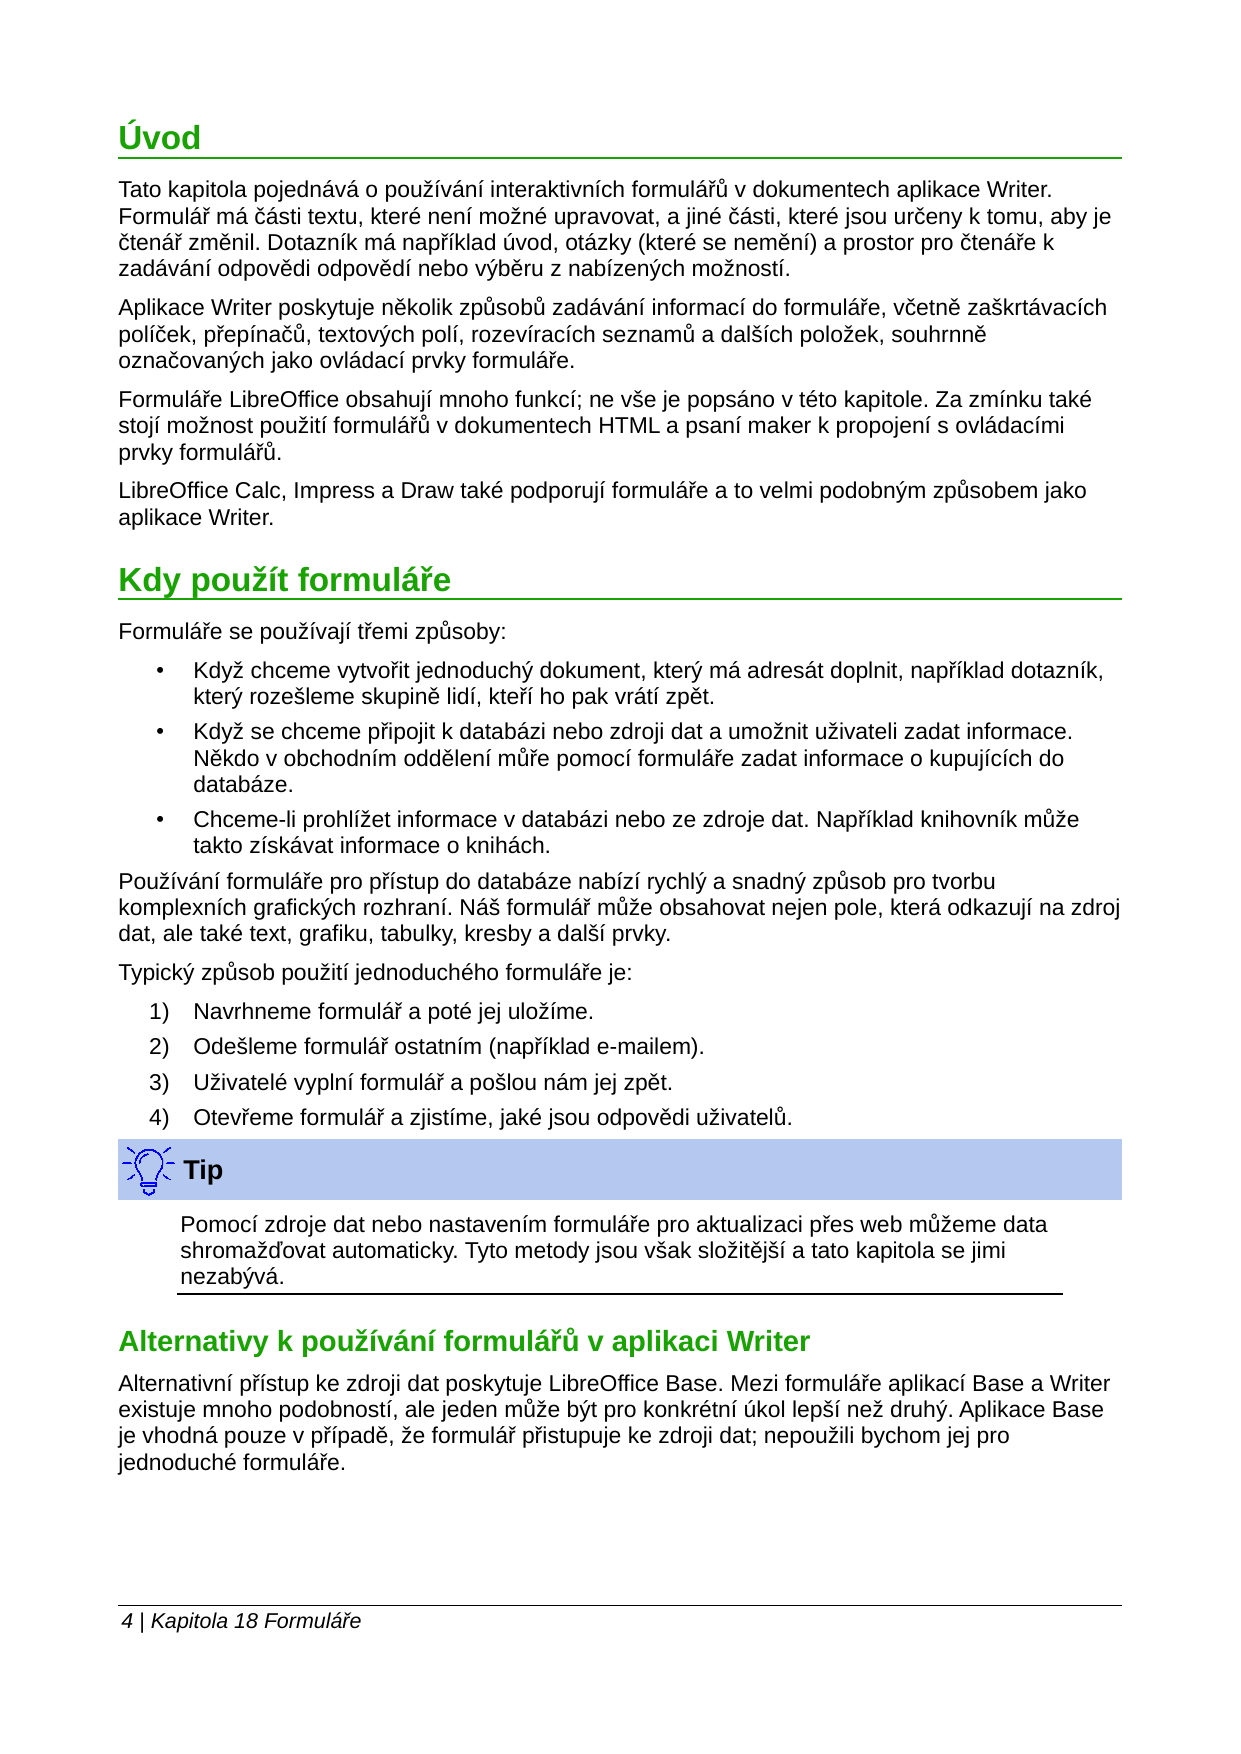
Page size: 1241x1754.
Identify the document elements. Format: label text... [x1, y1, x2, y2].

subtitle Alternativy k používání formulářů v aplikaci Writer [118, 1324, 1122, 1358]
list Otevřeme formulář a zjistíme, jaké jsou odpovědi uživatelů. [169, 1104, 1122, 1130]
list Formuláře se používají třemi způsoby: [118, 618, 1122, 644]
list Když se chceme připojit k databázi nebo zdroji dat a umožnit uživateli zadat informace. Někdo v obchodním oddělení můře pomocí formuláře zadat informace o kupujících do databáze. [156, 718, 1122, 797]
text Aplikace Writer poskytuje několik způsobů zadávání informací do formuláře, včetně zaškrtávacích políček, přepínačů, textových polí, rozevíracích seznamů a dalších položek, souhrnně označovaných jako ovládací prvky formuláře. [118, 294, 1122, 373]
list Uživatelé vyplní formulář a pošlou nám jej zpět. [169, 1068, 1122, 1095]
text LibreOffice Calc, Impress a Draw také podporují formuláře a to velmi podobným způsobem jako aplikace Writer. [118, 477, 1122, 530]
picture [119, 1139, 179, 1200]
text Pomocí zdroje dat nebo nastavením formuláře pro aktualizaci přes web můžeme data shromažďovat automaticky. Tyto metody jsou však složitější a tato kapitola se jimi nezabývá. [177, 1208, 1063, 1293]
text Formuláře LibreOffice obsahují mnoho funkcí; ne vše je popsáno v této kapitole. Za zmínku také stojí možnost použití formulářů v dokumentech HTML a psaní maker k propojení s ovládacími prvky formulářů. [118, 386, 1122, 465]
subtitle Tip [179, 1139, 1122, 1200]
text Tato kapitola pojednává o používání interaktivních formulářů v dokumentech aplikace Writer. Formulář má části textu, které není možné upravovat, a jiné části, které jsou určeny k tomu, aby je čtenář změnil. Dotazník má například úvod, otázky (které se nemění) a prostor pro čtenáře k zadávání odpovědi odpovědí nebo výběru z nabízených možností. [118, 176, 1122, 282]
list Když chceme vytvořit jednoduchý dokument, který má adresát doplnit, například dotazník, který rozešleme skupině lidí, kteří ho pak vrátí zpět. [156, 657, 1122, 709]
list Odešleme formulář ostatním (například e-mailem). [169, 1033, 1122, 1060]
list Navrhneme formulář a poté jej uložíme. [169, 998, 1122, 1024]
list Chceme-li prohlížet informace v databázi nebo ze zdroje dat. Například knihovník může takto získávat informace o knihách. [156, 806, 1122, 859]
subtitle Úvod [118, 118, 1122, 157]
text Alternativní přístup ke zdroji dat poskytuje LibreOffice Base. Mezi formuláře aplikací Base a Writer existuje mnoho podobností, ale jeden může být pro konkrétní úkol lepší než druhý. Aplikace Base je vhodná pouze v případě, že formulář přistupuje ke zdroji dat; nepoužili bychom jej pro jednoduché formuláře. [118, 1369, 1122, 1475]
subtitle Kdy použít formuláře [118, 559, 1122, 598]
text Používání formuláře pro přístup do databáze nabízí rychlý a snadný způsob pro tvorbu komplexních grafických rozhraní. Náš formulář může obsahovat nejen pole, která odkazují na zdroj dat, ale také text, grafiku, tabulky, kresby a další prvky. [118, 868, 1122, 947]
list Typický způsob použití jednoduchého formuláře je: [118, 959, 1122, 986]
